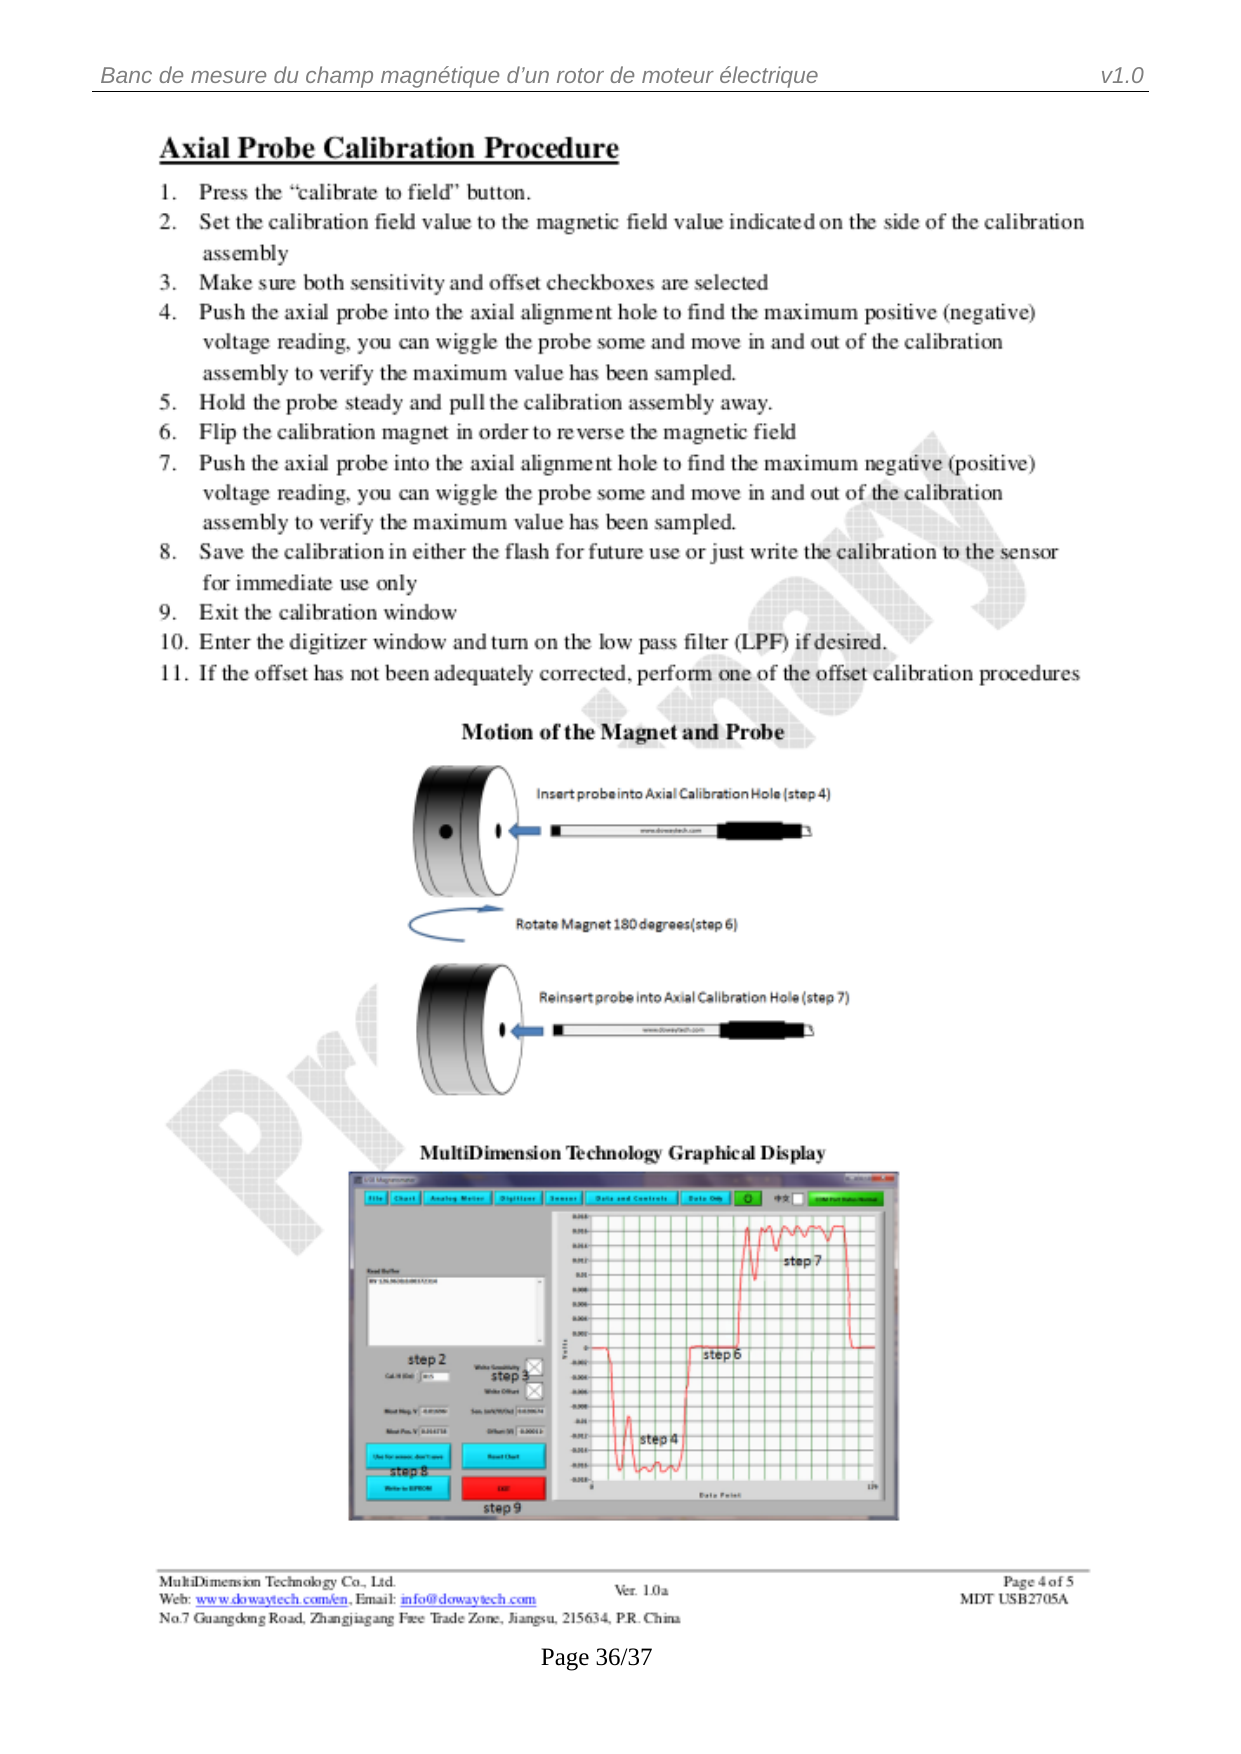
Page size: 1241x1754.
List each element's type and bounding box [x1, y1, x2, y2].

picture [137, 120, 1103, 1639]
